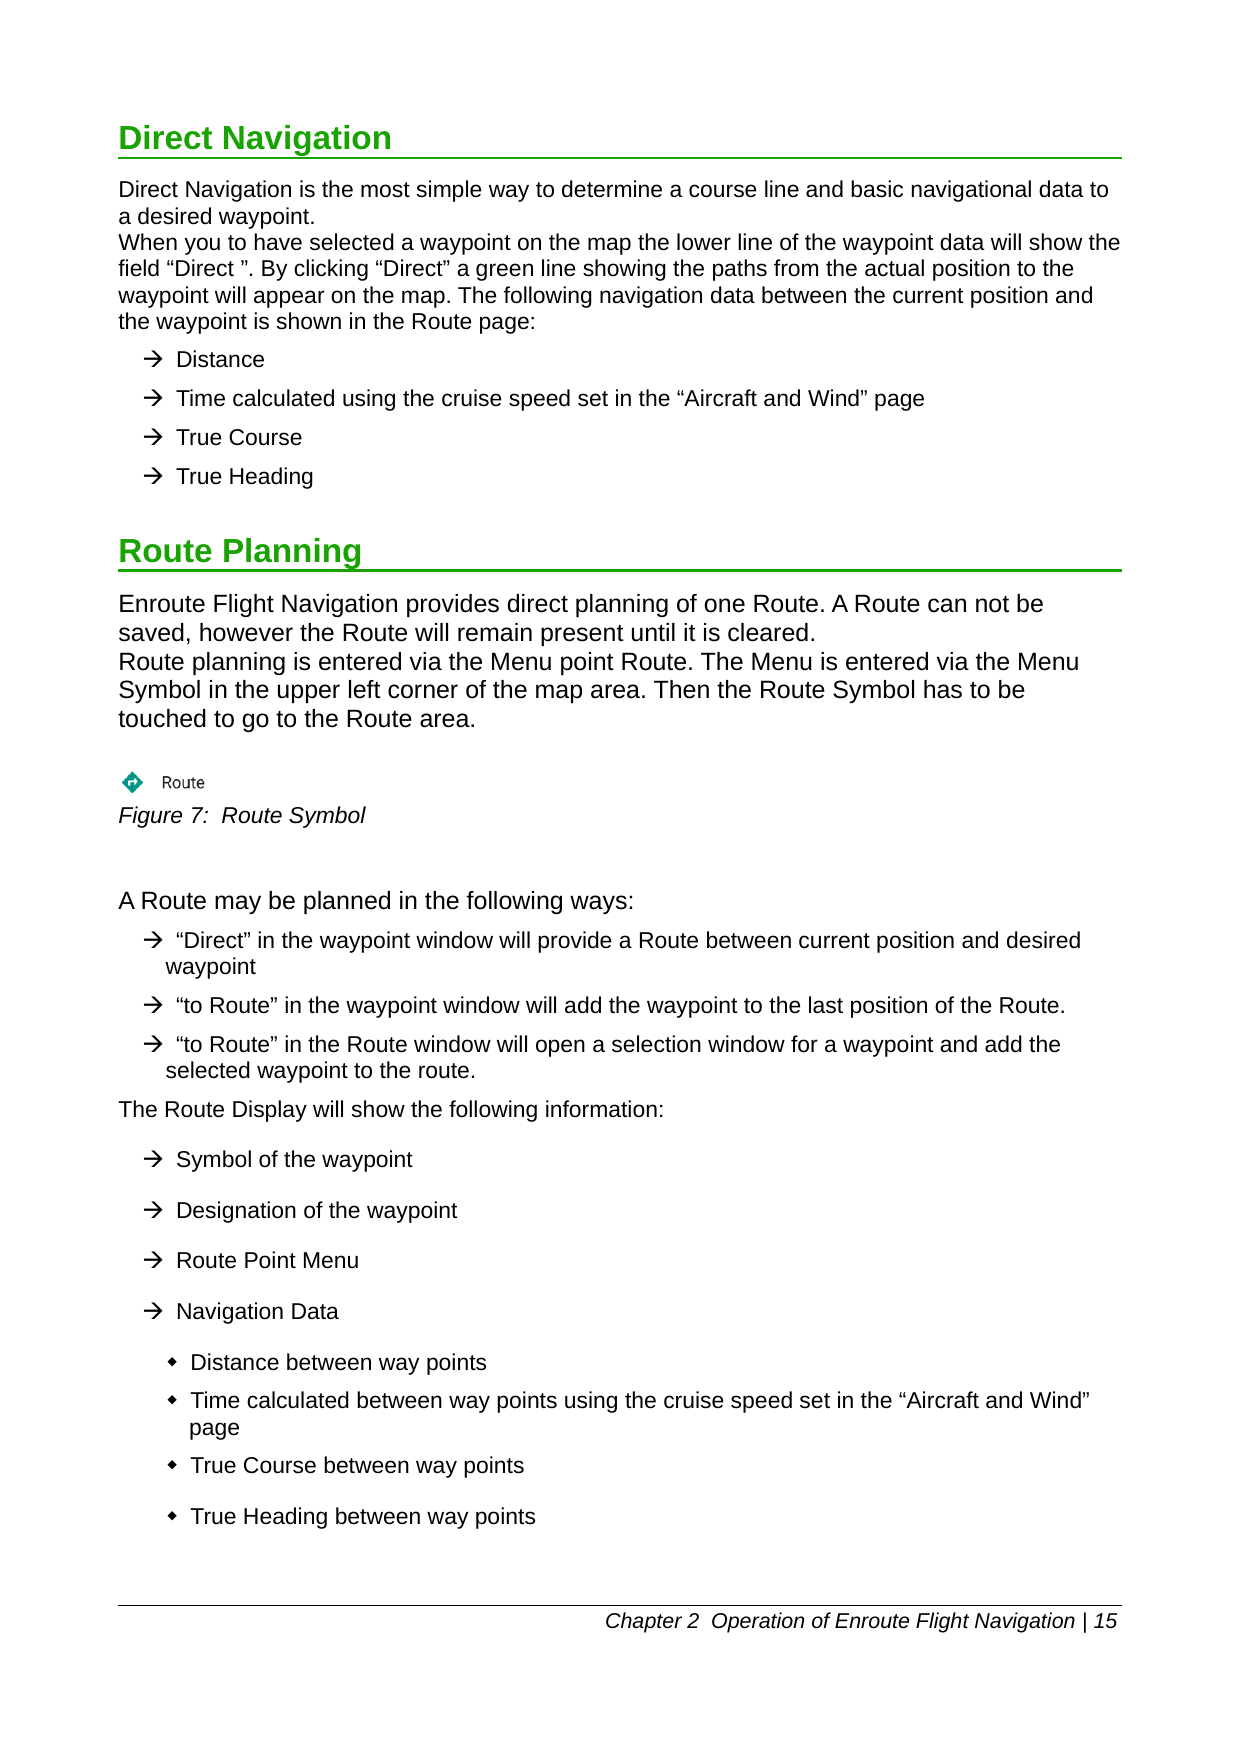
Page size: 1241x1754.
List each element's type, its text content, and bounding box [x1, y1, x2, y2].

text Route planning is entered via the Menu point Route. The Menu is entered via the Menu Symbol in the upper left corner of the map area. Then the Route Symbol has to be touched to go to the Route area. [118, 647, 1122, 733]
subtitle Direct Navigation [118, 118, 1122, 157]
subtitle Time calculated between way points using the cruise speed set in the “Aircraft and Wind” page [165, 1387, 1122, 1440]
subtitle Designation of the waypoint [142, 1197, 1122, 1223]
picture [118, 761, 212, 803]
subtitle “to Route” in the Route window will open a selection window for a waypoint and add the selected waypoint to the route. [142, 1031, 1122, 1083]
subtitle Route Point Menu [142, 1247, 1122, 1274]
subtitle True Course between way points [165, 1452, 1122, 1479]
subtitle Navigation Data [142, 1298, 1122, 1324]
text When you to have selected a waypoint on the map the lower line of the waypoint data will show the field “Direct ”. By clicking “Direct” a green line showing the paths from the actual position to the waypoint will appear on the map. The following navigation data between the current position and the waypoint is shown in the Route page: [118, 229, 1122, 334]
subtitle “to Route” in the waypoint window will add the waypoint to the last position of the Route. [142, 992, 1122, 1018]
subtitle The Route Display will show the following information: [118, 1096, 1122, 1122]
subtitle True Heading between way points [165, 1503, 1122, 1529]
text A Route may be planned in the following ways: [118, 886, 1122, 915]
subtitle “Direct” in the waypoint window will provide a Route between current position and desired waypoint [142, 927, 1122, 979]
subtitle Time calculated using the cruise speed set in the “Aircraft and Wind” page [142, 385, 1122, 411]
text Enroute Flight Navigation provides direct planning of one Route. A Route can not be saved, however the Route will remain present until it is cleared. [118, 589, 1122, 647]
subtitle Symbol of the waypoint [142, 1146, 1122, 1173]
subtitle Route Planning [118, 531, 1122, 569]
subtitle Distance between way points [165, 1348, 1122, 1375]
subtitle True Course [142, 424, 1122, 450]
text Figure 7: Route Symbol [118, 762, 1122, 828]
subtitle Distance [142, 346, 1122, 373]
subtitle True Heading [142, 463, 1122, 489]
text Direct Navigation is the most simple way to determine a course line and basic navigational data to a desired waypoint. [118, 176, 1122, 229]
